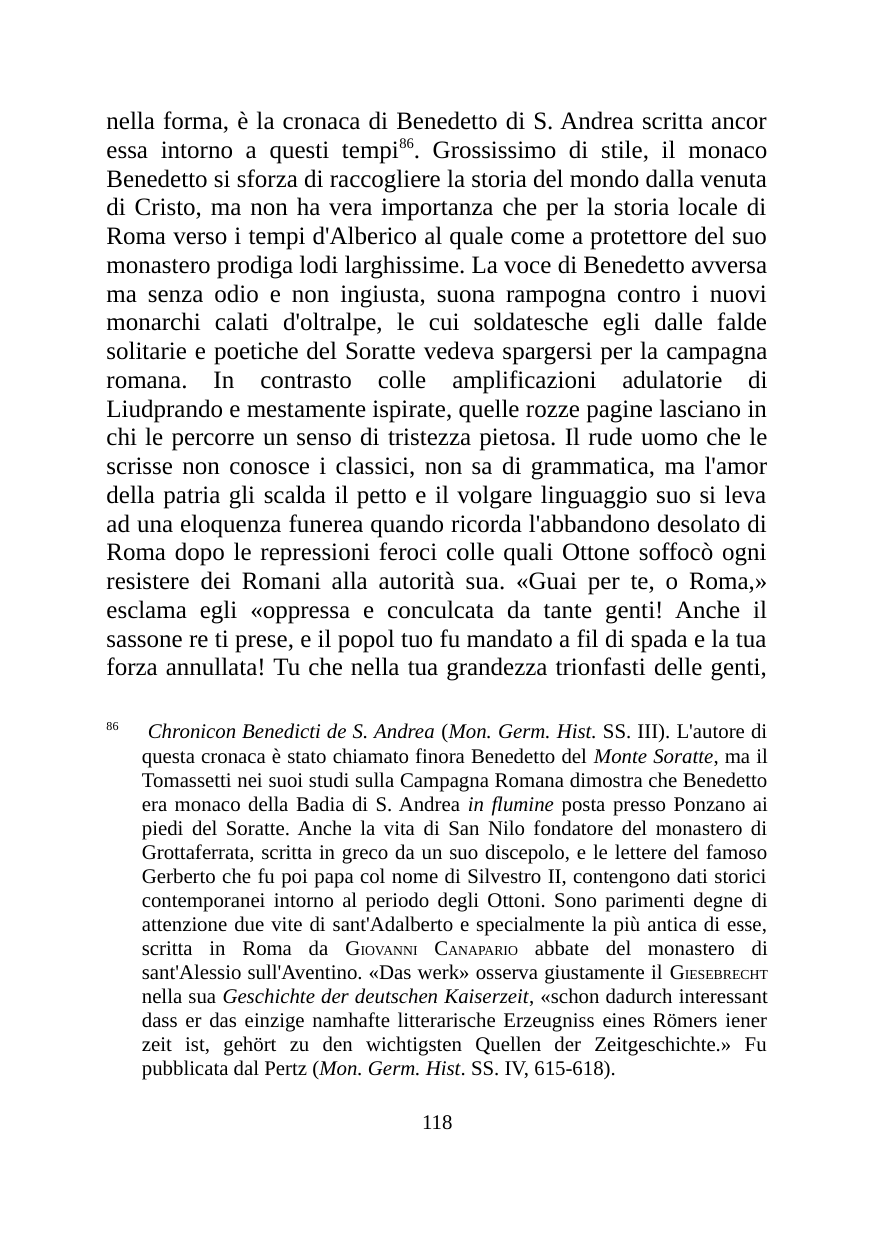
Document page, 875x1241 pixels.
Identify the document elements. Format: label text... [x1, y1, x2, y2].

text Chronicon Benedicti de S. Andrea (Mon. Germ. Hist. SS. III). L'autore di questa cronaca è stato chiamato finora Benedetto del Monte Soratte, ma il Tomassetti nei suoi studi sulla Campagna Romana dimostra che Benedetto era monaco della Badia di S. Andrea in flumine posta presso Ponzano ai piedi del Soratte. Anche la vita di San Nilo fondatore del monastero di Grottaferrata, scritta in greco da un suo discepolo, e le lettere del famoso Gerberto che fu poi papa col nome di Silvestro II, contengono dati storici contemporanei intorno al periodo degli Ottoni. Sono parimenti degne di attenzione due vite di sant'Adalberto e specialmente la più antica di esse, scritta in Roma da Giovanni Canapario abbate del monastero di sant'Alessio sull'Aventino. «Das werk» osserva giustamente il Giesebrecht nella sua Geschichte der deutschen Kaiserzeit, «schon dadurch interessant dass er das einzige namhafte litterarische Erzeugniss eines Römers iener zeit ist, gehört zu den wichtigsten Quellen der Zeitgeschichte.» Fu pubblicata dal Pertz (Mon. Germ. Hist. SS. IV, 615-618). [106, 719, 768, 1080]
text nella forma, è la cronaca di Benedetto di S. Andrea scritta ancor essa intorno a questi tempi. Grossissimo di stile, il monaco Benedetto si sforza di raccogliere la storia del mondo dalla venuta di Cristo, ma non ha vera importanza che per la storia locale di Roma verso i tempi d'Alberico al quale come a protettore del suo monastero prodiga lodi larghissime. La voce di Benedetto avversa ma senza odio e non ingiusta, suona rampogna contro i nuovi monarchi calati d'oltralpe, le cui soldatesche egli dalle falde solitarie e poetiche del Soratte vedeva spargersi per la campagna romana. In contrasto colle amplificazioni adulatorie di Liudprando e mestamente ispirate, quelle rozze pagine lasciano in chi le percorre un senso di tristezza pietosa. Il rude uomo che le scrisse non conosce i classici, non sa di grammatica, ma l'amor della patria gli scalda il petto e il volgare linguaggio suo si leva ad una eloquenza funerea quando ricorda l'abbandono desolato di Roma dopo le repressioni feroci colle quali Ottone soffocò ogni resistere dei Romani alla autorità sua. «Guai per te, o Roma,» esclama egli «oppressa e conculcata da tante genti! Anche il sassone re ti prese, e il popol tuo fu mandato a fil di spada e la tua forza annullata! Tu che nella tua grandezza trionfasti delle genti, [106, 106, 768, 681]
